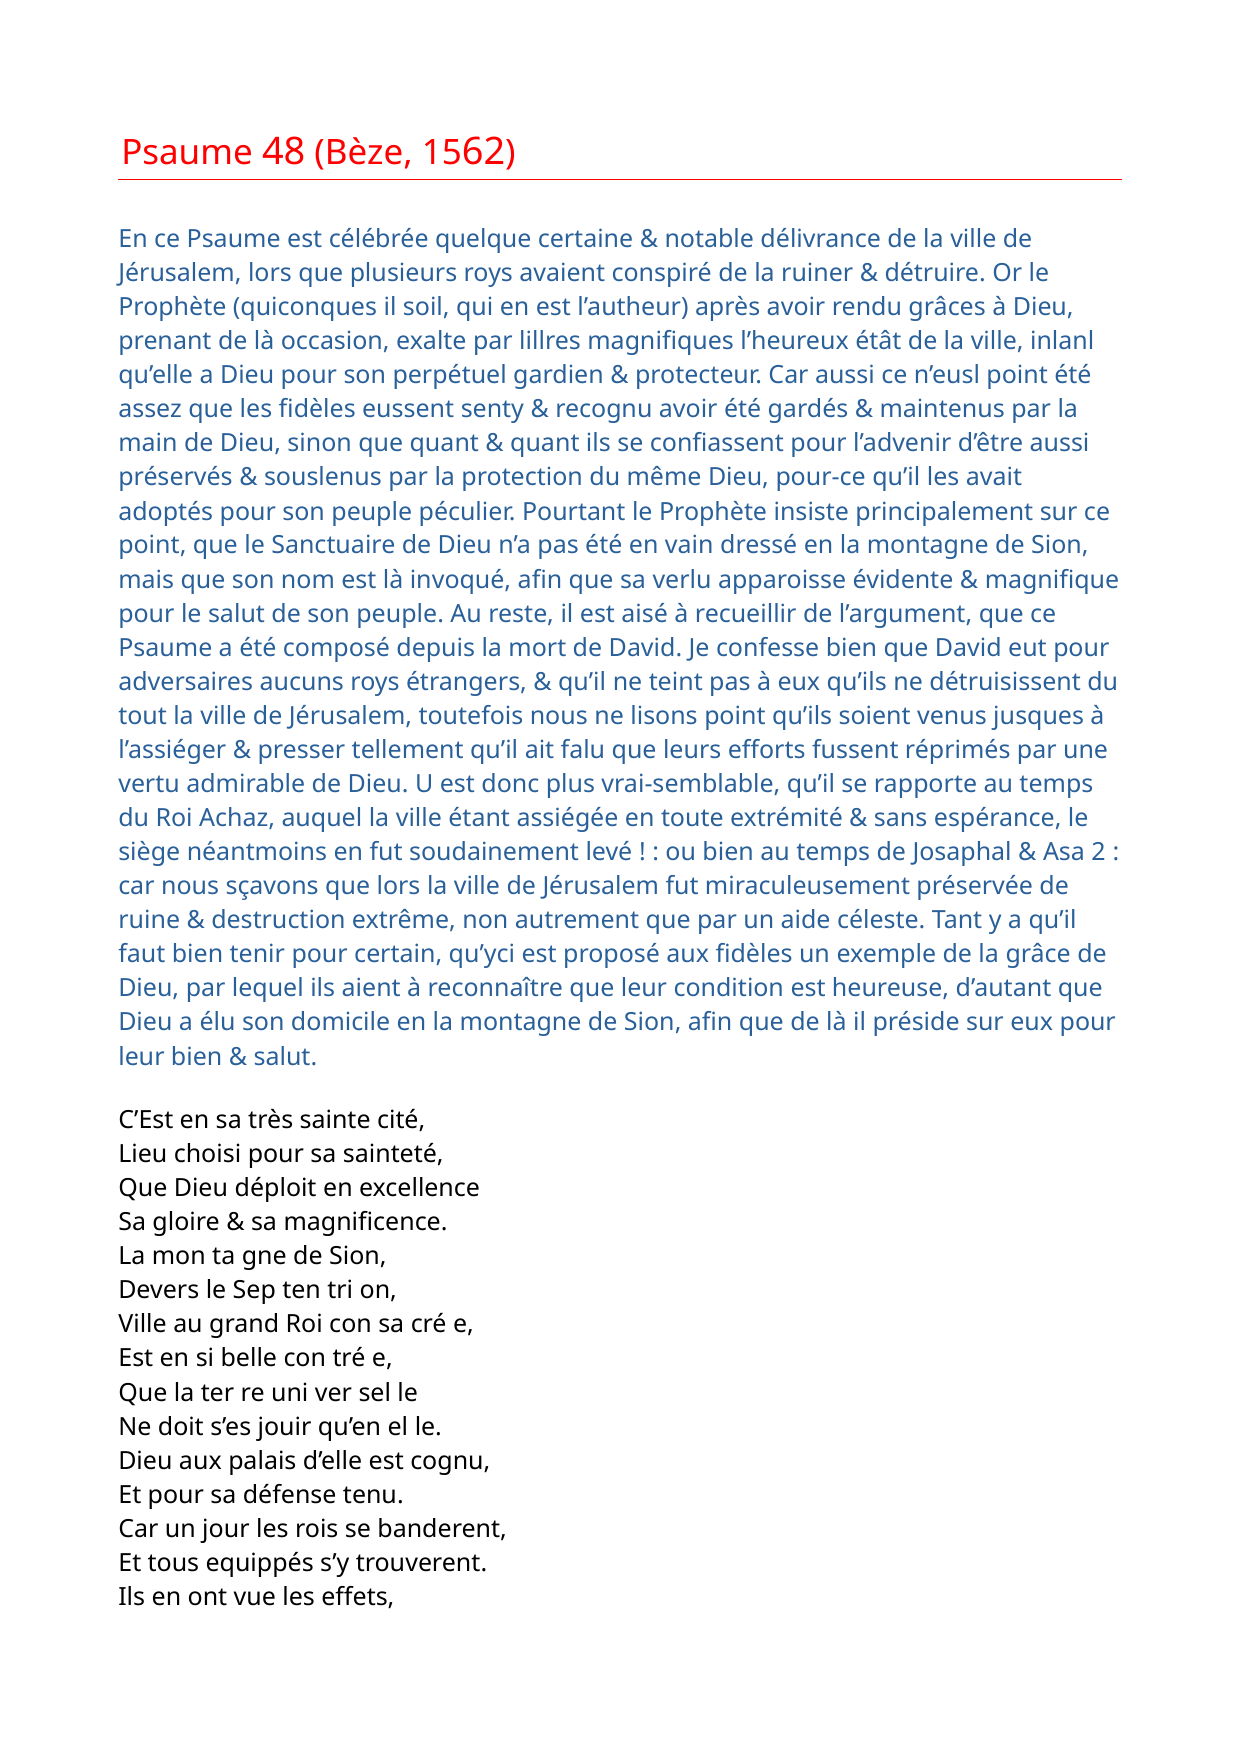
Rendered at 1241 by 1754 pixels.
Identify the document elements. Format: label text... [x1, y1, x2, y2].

text Devers le Sep ten tri on, [118, 1272, 1122, 1306]
text Car un jour les rois se banderent, [118, 1510, 1122, 1544]
text Ils en ont vue les effets, [118, 1578, 1122, 1613]
text Sa gloire & sa magnificence. [118, 1204, 1122, 1238]
text La mon ta gne de Sion, [118, 1238, 1122, 1272]
text Que Dieu déploit en excellence [118, 1170, 1122, 1204]
text Lieu choisi pour sa sainteté, [118, 1136, 1122, 1170]
text Et pour sa défense tenu. [118, 1476, 1122, 1510]
subtitle Psaume 48 (Bèze, 1562) [118, 121, 1122, 179]
text En ce Psaume est célébrée quelque certaine & notable délivrance de la ville de Jérusalem, lors que plusieurs roys avaient conspiré de la ruiner & détruire. Or le Prophète (quiconques il soil, qui en est l’autheur) après avoir rendu grâces à Dieu, prenant de là occasion, exalte par lillres magnifiques l’heureux étât de la ville, inlanl qu’elle a Dieu pour son perpétuel gardien & protecteur. Car aussi ce n’eusl point été assez que les fidèles eussent senty & recognu avoir été gardés & maintenus par la main de Dieu, sinon que quant & quant ils se confiassent pour l’advenir d’être aussi préservés & souslenus par la protection du même Dieu, pour-ce qu’il les avait adoptés pour son peuple péculier. Pourtant le Prophète insiste principalement sur ce point, que le Sanctuaire de Dieu n’a pas été en vain dressé en la montagne de Sion, mais que son nom est là invoqué, afin que sa verlu apparoisse évidente & magnifique pour le salut de son peuple. Au reste, il est aisé à recueillir de l’argument, que ce Psaume a été composé depuis la mort de David. Je confesse bien que David eut pour adversaires aucuns roys étrangers, & qu’il ne teint pas à eux qu’ils ne détruisissent du tout la ville de Jérusalem, toutefois nous ne lisons point qu’ils soient venus jusques à l’assiéger & presser tellement qu’il ait falu que leurs efforts fussent réprimés par une vertu admirable de Dieu. U est donc plus vrai-semblable, qu’il se rapporte au temps du Roi Achaz, auquel la ville étant assiégée en toute extrémité & sans espérance, le siège néantmoins en fut soudainement levé ! : ou bien au temps de Josaphal & Asa 2 : car nous sçavons que lors la ville de Jérusalem fut miraculeusement préservée de ruine & destruction extrême, non autrement que par un aide céleste. Tant y a qu’il faut bien tenir pour certain, qu’yci est proposé aux fidèles un exemple de la grâce de Dieu, par lequel ils aient à reconnaître que leur condition est heureuse, d’autant que Dieu a élu son domicile en la montagne de Sion, afin que de là il préside sur eux pour leur bien & salut. [118, 221, 1122, 1072]
text Dieu aux palais d’elle est cognu, [118, 1442, 1122, 1476]
text Ne doit s’es jouir qu’en el le. [118, 1408, 1122, 1442]
text Est en si belle con tré e, [118, 1340, 1122, 1374]
text C’Est en sa très sainte cité, [118, 1102, 1122, 1136]
text Ville au grand Roi con sa cré e, [118, 1306, 1122, 1340]
text Que la ter re uni ver sel le [118, 1374, 1122, 1408]
text Et tous equippés s’y trouverent. [118, 1544, 1122, 1578]
